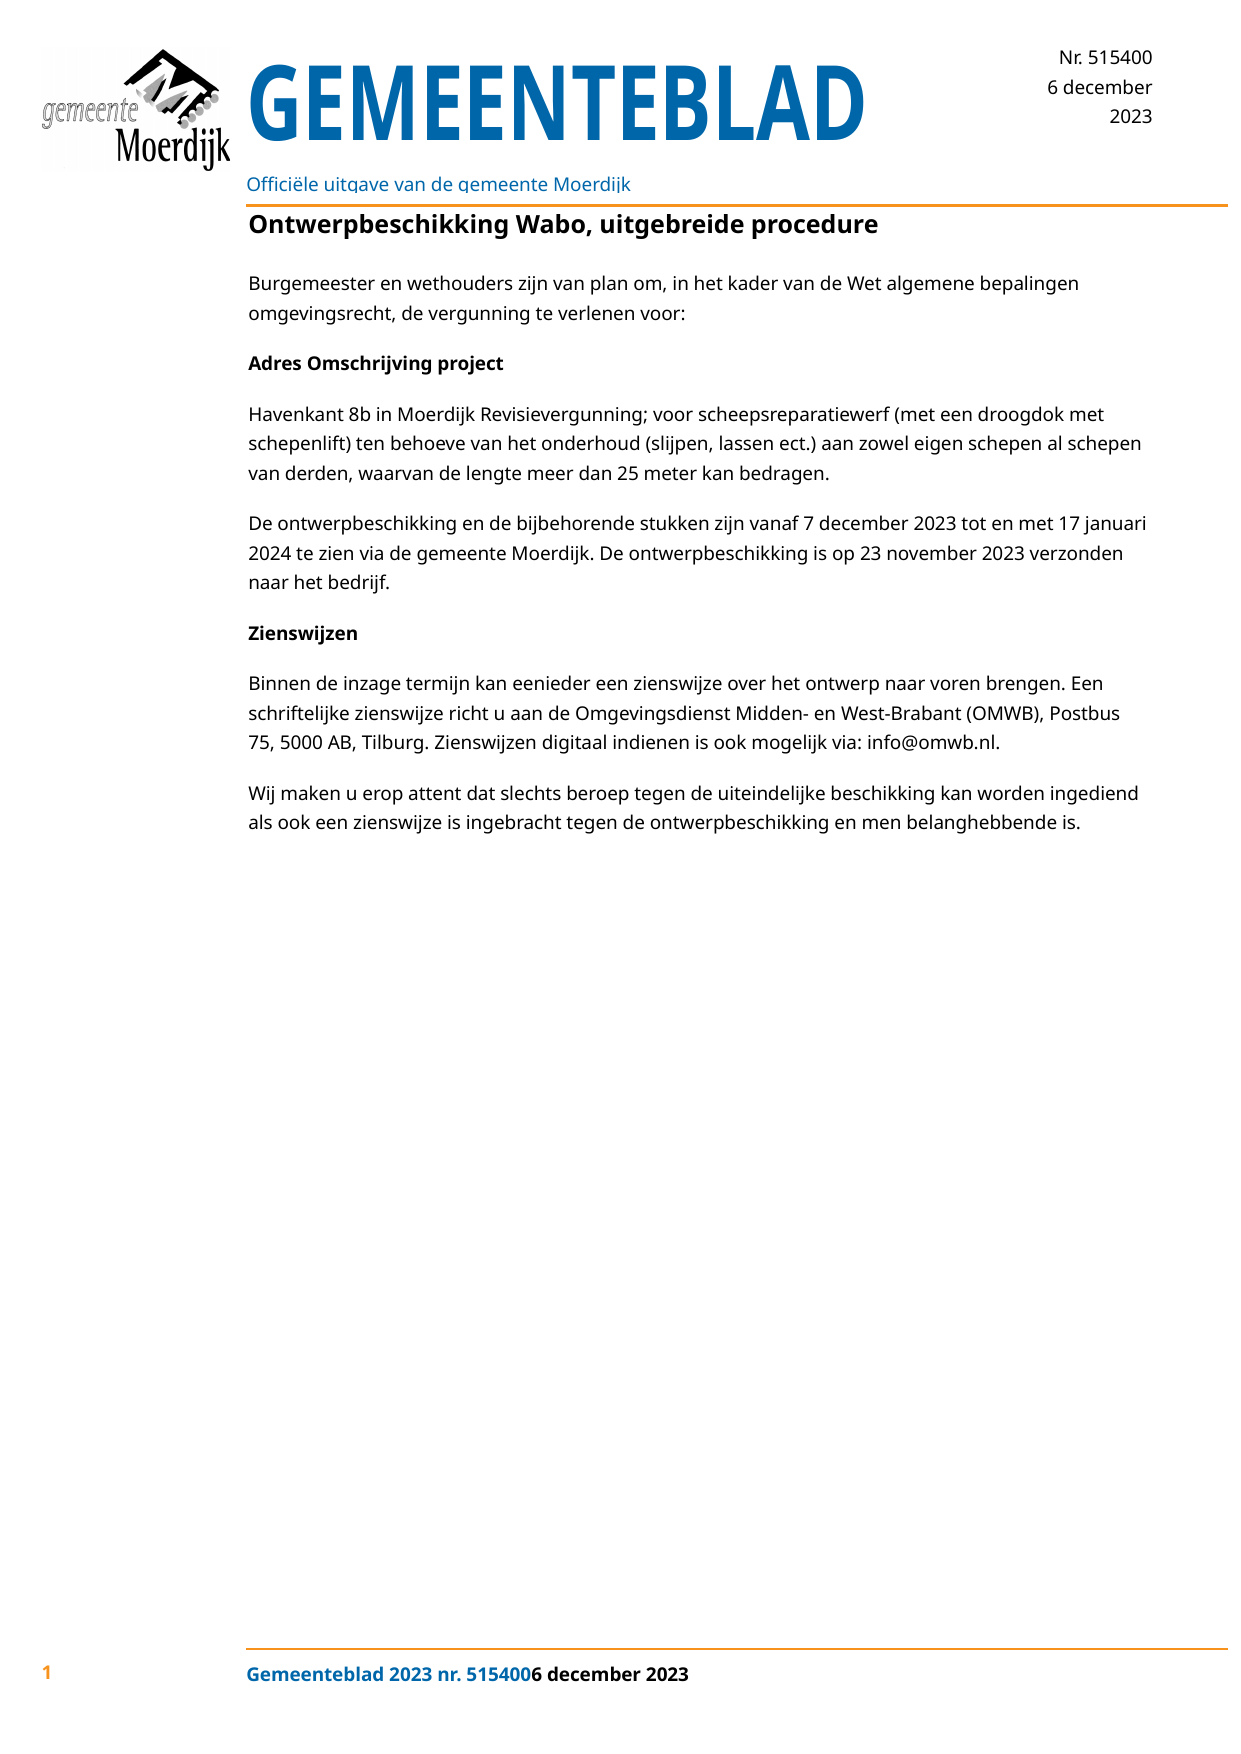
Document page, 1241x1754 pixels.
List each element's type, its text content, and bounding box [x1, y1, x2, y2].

text Havenkant 8b in Moerdijk Revisievergunning; voor scheepsreparatiewerf (met een droogdok met schepenlift) ten behoeve van het onderhoud (slijpen, lassen ect.) aan zowel eigen schepen al schepen van derden, waarvan de lengte meer dan 25 meter kan bedragen. [248, 401, 1152, 486]
text Adres Omschrijving project [248, 350, 1152, 376]
text Binnen de inzage termijn kan eenieder een zienswijze over het ontwerp naar voren brengen. Een schriftelijke zienswijze richt u aan de Omgevingsdienst Midden- en West-Brabant (OMWB), Postbus 75, 5000 AB, Tilburg. Zienswijzen digitaal indienen is ook mogelijk via: info@omwb.nl. [248, 670, 1152, 755]
picture [41, 47, 231, 172]
text Zienswijzen [248, 620, 1152, 646]
text Burgemeester en wethouders zijn van plan om, in het kader van de Wet algemene bepalingen omgevingsrecht, de vergunning te verlenen voor: [248, 270, 1152, 326]
text De ontwerpbeschikking en de bijbehorende stukken zijn vanaf 7 december 2023 tot en met 17 januari 2024 te zien via de gemeente Moerdijk. De ontwerpbeschikking is op 23 november 2023 verzonden naar het bedrijf. [248, 510, 1152, 595]
text Wij maken u erop attent dat slechts beroep tegen de uiteindelijke beschikking kan worden ingediend als ook een zienswijze is ingebracht tegen de ontwerpbeschikking en men belanghebbende is. [248, 780, 1152, 835]
text Ontwerpbeschikking Wabo, uitgebreide procedure [248, 207, 1152, 241]
